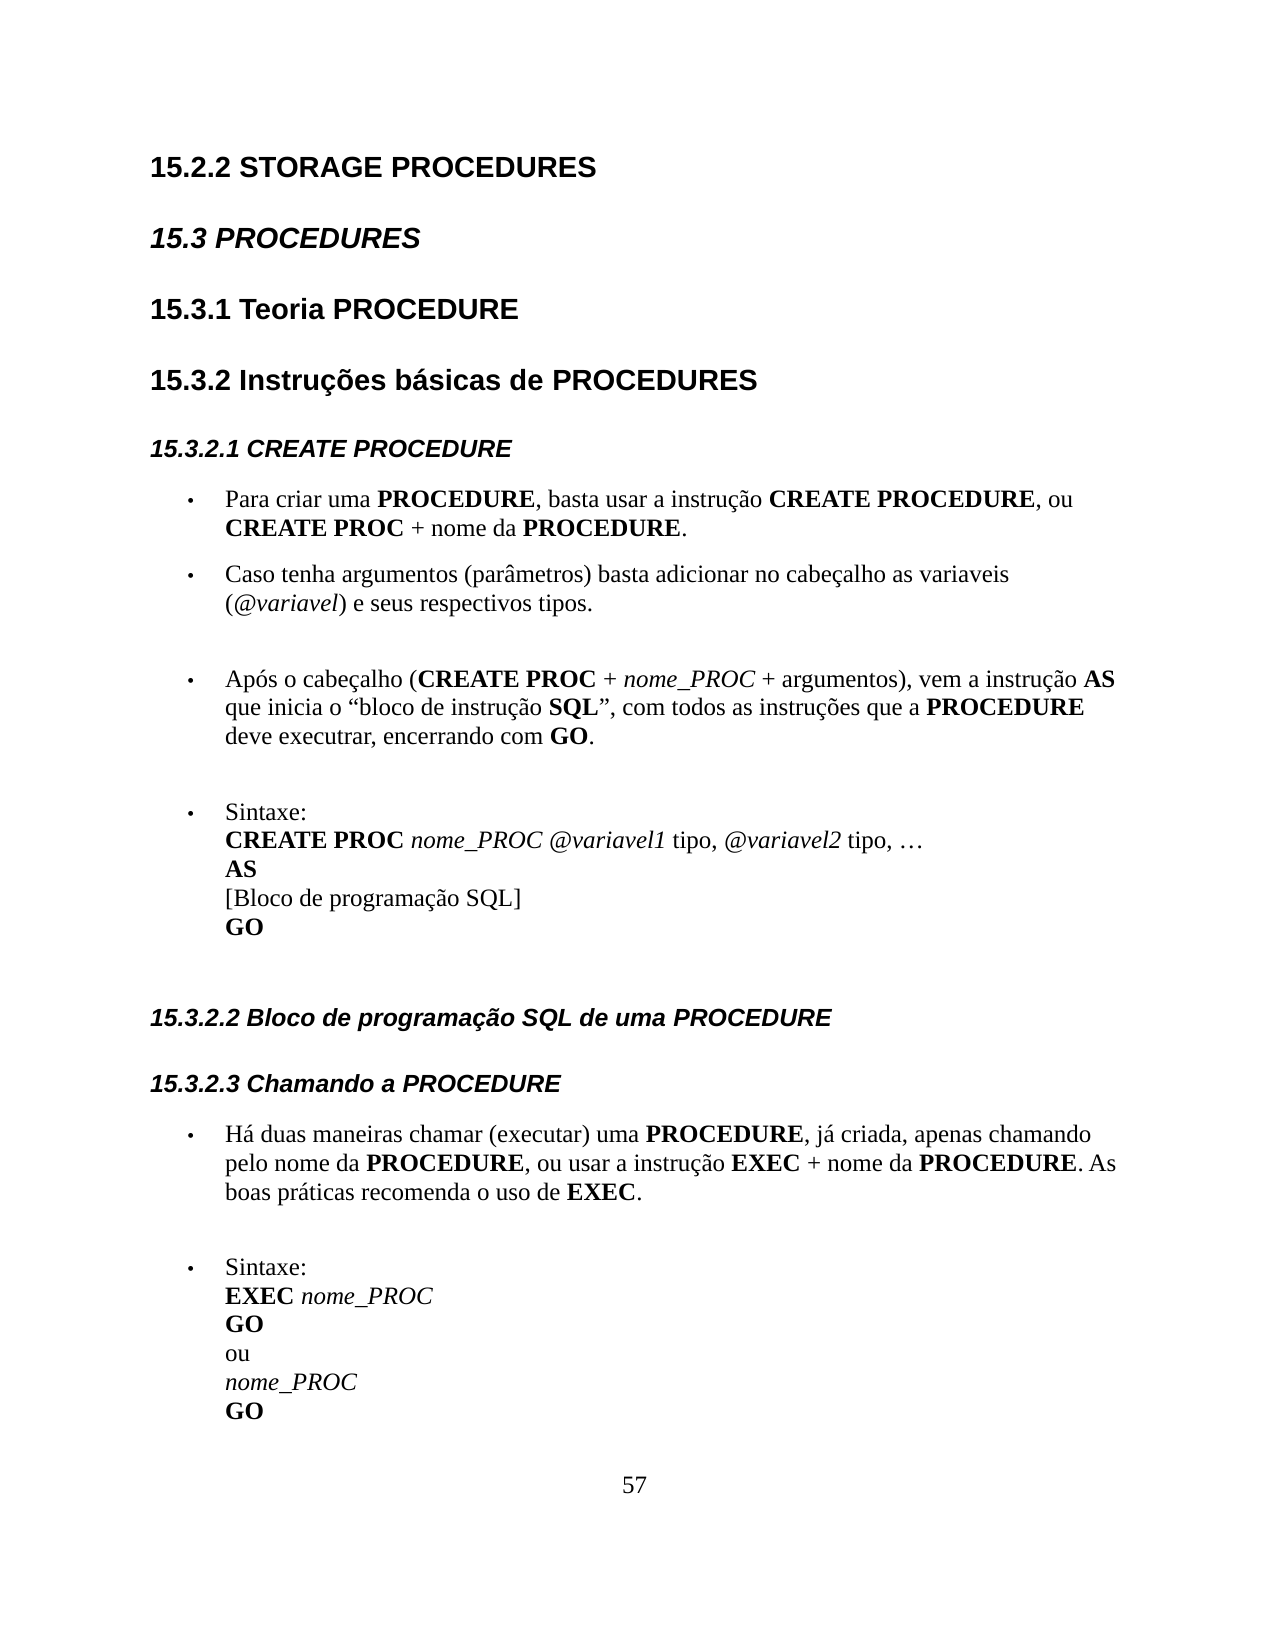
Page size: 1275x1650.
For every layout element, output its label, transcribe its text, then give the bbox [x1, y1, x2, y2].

list Após o cabeçalho (CREATE PROC + nome_PROC + argumentos), vem a instrução AS que inicia o “bloco de instrução SQL”, com todos as instruções que a PROCEDURE deve executrar, encerrando com GO. [187, 664, 1125, 779]
list Há duas maneiras chamar (executar) uma PROCEDURE, já criada, apenas chamando pelo nome da PROCEDURE, ou usar a instrução EXEC + nome da PROCEDURE. As boas práticas recomenda o uso de EXEC. [187, 1119, 1125, 1234]
list Sintaxe: CREATE PROC nome_PROC @variavel1 tipo, @variavel2 tipo, … AS [Bloco de programação SQL] GO [187, 797, 1125, 969]
list Sintaxe: EXEC nome_PROC GO ou nome_PROC GO [187, 1252, 1125, 1424]
subtitle 15.3.2.1 CREATE PROCEDURE [150, 434, 1125, 463]
subtitle 15.2.2 STORAGE PROCEDURES [150, 150, 1125, 183]
subtitle 15.3.2 Instruções básicas de PROCEDURES [150, 363, 1125, 397]
subtitle 15.3.2.2 Bloco de programação SQL de uma PROCEDURE [150, 1003, 1125, 1032]
subtitle 15.3.1 Teoria PROCEDURE [150, 292, 1125, 326]
subtitle 15.3.2.3 Chamando a PROCEDURE [150, 1069, 1125, 1098]
list Caso tenha argumentos (parâmetros) basta adicionar no cabeçalho as variaveis (@variavel) e seus respectivos tipos. [187, 559, 1125, 646]
subtitle 15.3 PROCEDURES [150, 221, 1125, 254]
list Para criar uma PROCEDURE, basta usar a instrução CREATE PROCEDURE, ou CREATE PROC + nome da PROCEDURE. [187, 484, 1125, 542]
